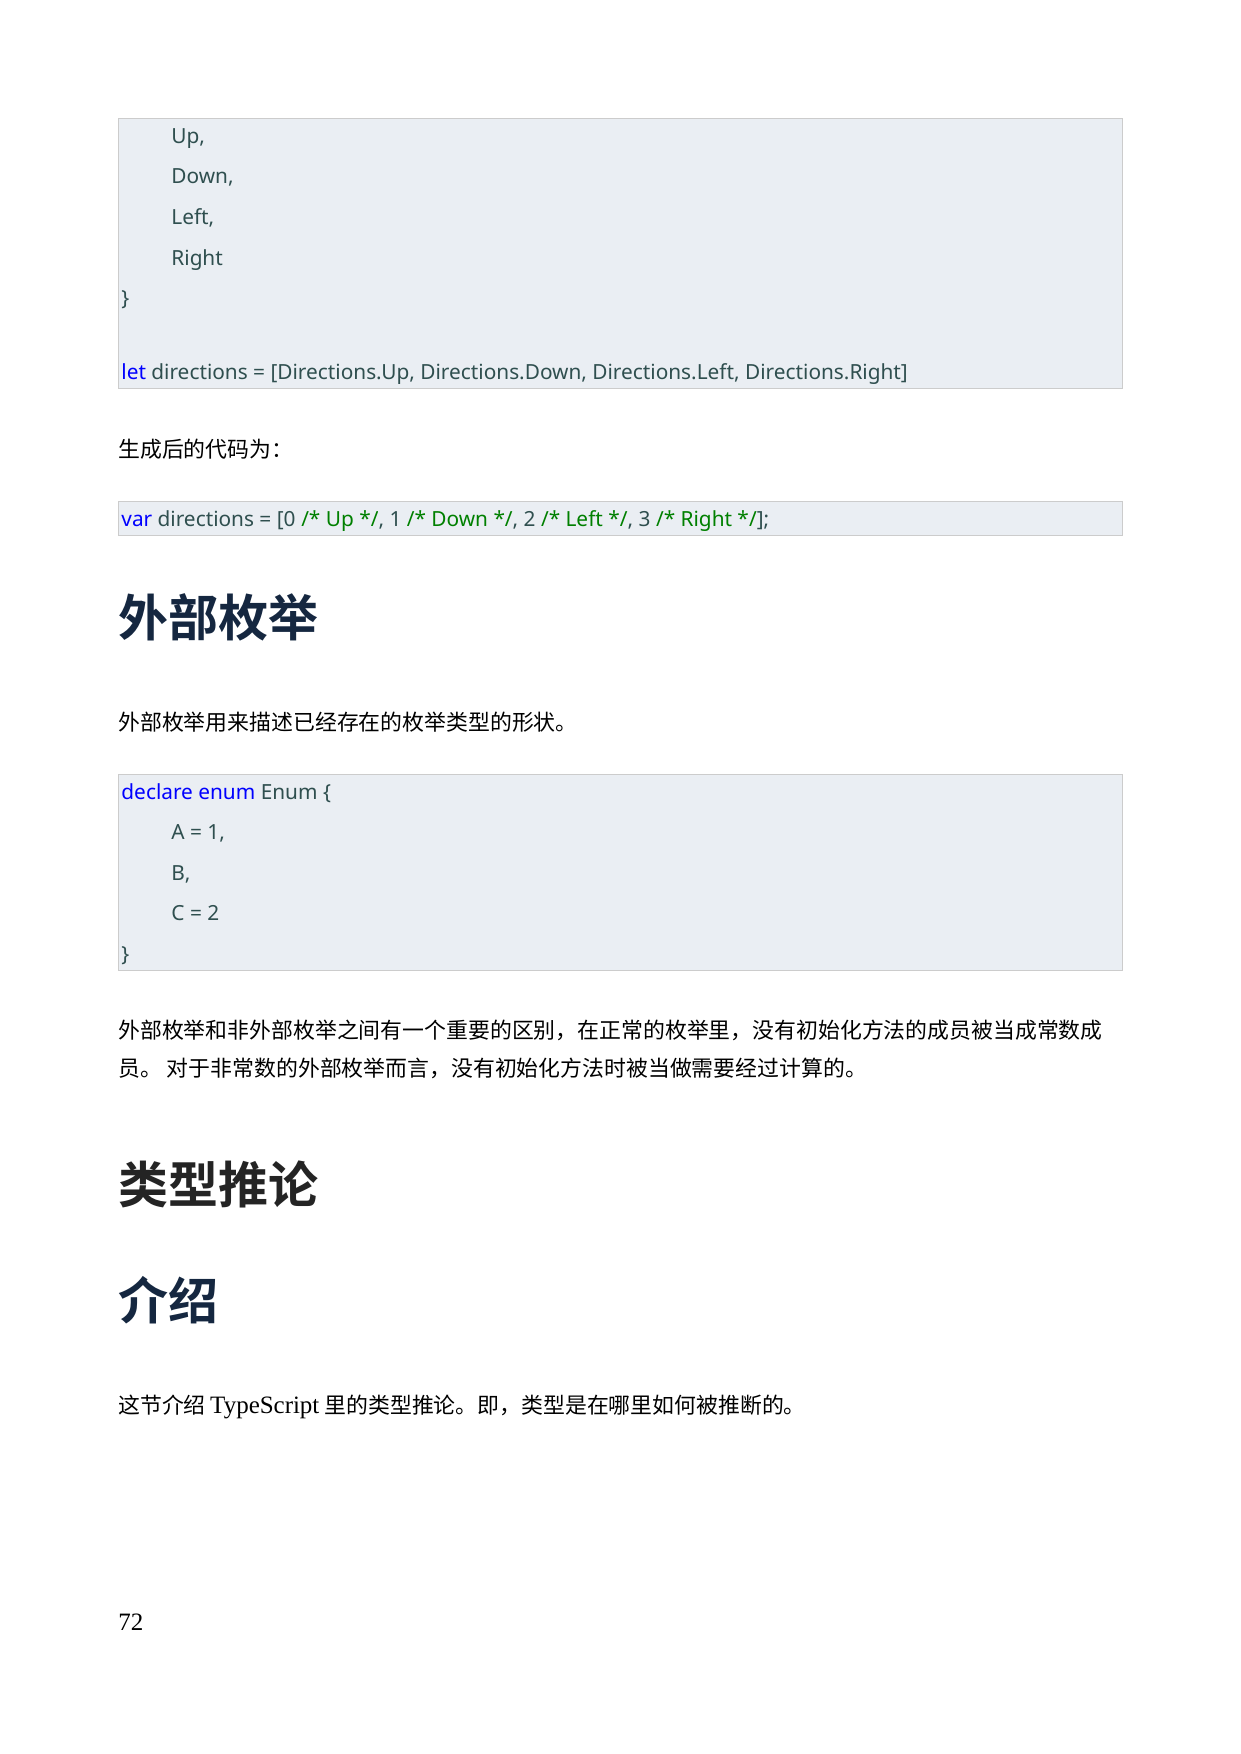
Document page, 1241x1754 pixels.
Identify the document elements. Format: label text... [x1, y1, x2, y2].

text } [119, 936, 1122, 970]
subtitle 介绍 [118, 1262, 1122, 1334]
text Up, [119, 119, 1122, 150]
subtitle 类型推论 [118, 1146, 1122, 1218]
subtitle 外部枚举 [118, 578, 1122, 651]
text Down, [119, 159, 1122, 190]
text 外部枚举和非外部枚举之间有一个重要的区别，在正常的枚举里，没有初始化方法的成员被当成常数成员。 对于非常数的外部枚举而言，没有初始化方法时被当做需要经过计算的。 [118, 1013, 1122, 1083]
text 这节介绍TypeScript里的类型推论。即，类型是在哪里如何被推断的。 [118, 1388, 1122, 1420]
text } [119, 280, 1122, 312]
text 生成后的代码为： [118, 432, 1122, 463]
text 外部枚举用来描述已经存在的枚举类型的形状。 [118, 705, 1122, 737]
text C = 2 [119, 895, 1122, 927]
text Right [119, 240, 1122, 271]
text A = 1, [119, 814, 1122, 846]
text let directions = [Directions.Up, Directions.Down, Directions.Left, Directions.Right] [119, 354, 1122, 388]
text declare enum Enum { [119, 775, 1122, 806]
text Left, [119, 199, 1122, 231]
text var directions = [0 /* Up */, 1 /* Down */, 2 /* Left */, 3 /* Right */]; [119, 502, 1122, 535]
text B, [119, 855, 1122, 886]
